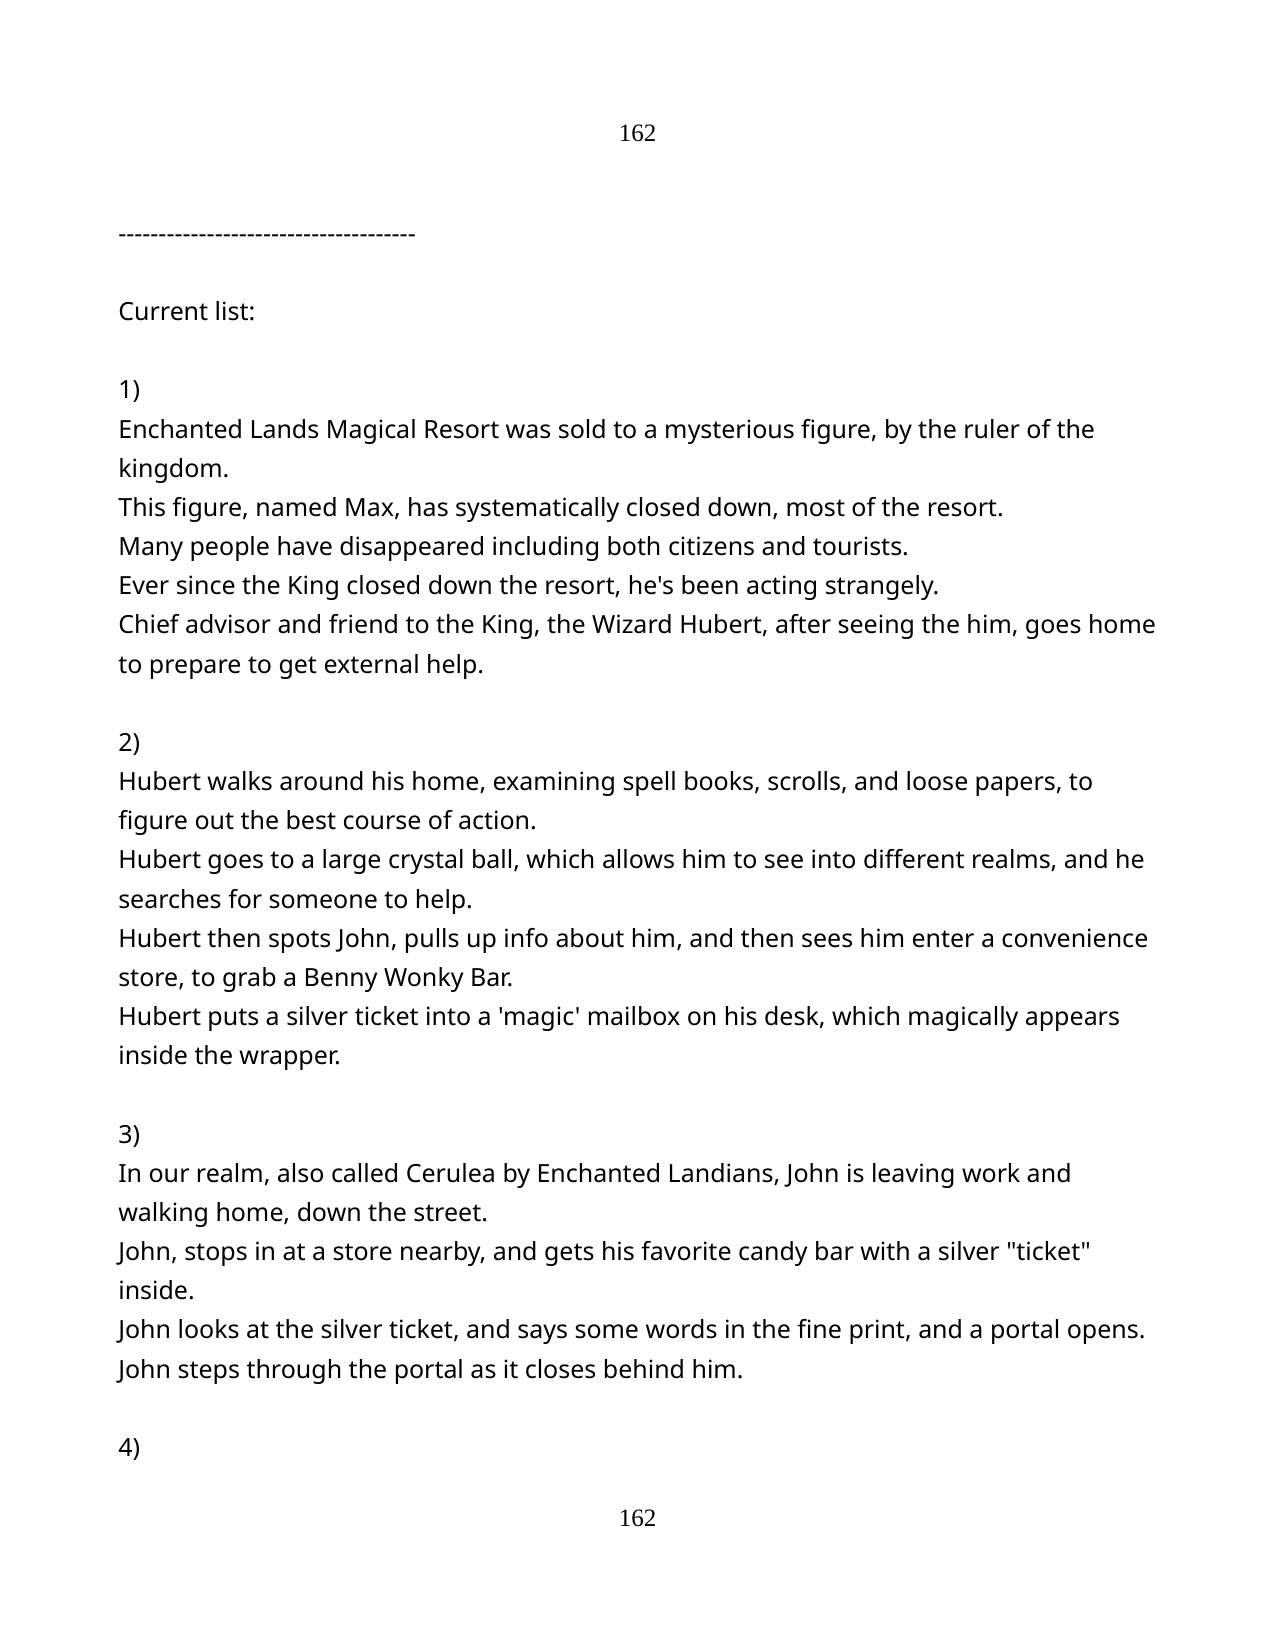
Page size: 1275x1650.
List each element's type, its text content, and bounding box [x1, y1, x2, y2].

text John steps through the portal as it closes behind him. [118, 1351, 1157, 1385]
text Hubert then spots John, pulls up info about him, and then sees him enter a convenience store, to grab a Benny Wonky Bar. [118, 921, 1157, 994]
text Chief advisor and friend to the King, the Wizard Hubert, after seeing the him, goes home to prepare to get external help. [118, 607, 1157, 680]
text 4) [118, 1430, 1157, 1464]
text Hubert puts a silver ticket into a 'magic' mailbox on his desk, which magically appears inside the wrapper. [118, 999, 1157, 1072]
text Hubert goes to a large crystal ball, which allows him to see into different realms, and he searches for someone to help. [118, 842, 1157, 915]
text John, stops in at a store nearby, and gets his favorite candy bar with a silver "ticket" inside. [118, 1234, 1157, 1307]
text This figure, named Max, has systematically closed down, most of the resort. [118, 490, 1157, 524]
text Hubert walks around his home, examining spell books, scrolls, and loose papers, to figure out the best course of action. [118, 764, 1157, 837]
text 2) [118, 725, 1157, 759]
text John looks at the silver ticket, and says some words in the fine print, and a portal opens. [118, 1312, 1157, 1346]
text Current list: [118, 294, 1157, 328]
text ------------------------------------- [118, 216, 1157, 249]
text 1) [118, 372, 1157, 406]
text Many people have disappeared including both citizens and tourists. [118, 529, 1157, 563]
text Enchanted Lands Magical Resort was sold to a mysterious figure, by the ruler of the kingdom. [118, 411, 1157, 484]
text In our realm, also called Cerulea by Enchanted Landians, John is leaving work and walking home, down the street. [118, 1156, 1157, 1229]
text Ever since the King closed down the resort, he's been acting strangely. [118, 568, 1157, 602]
text 3) [118, 1116, 1157, 1150]
